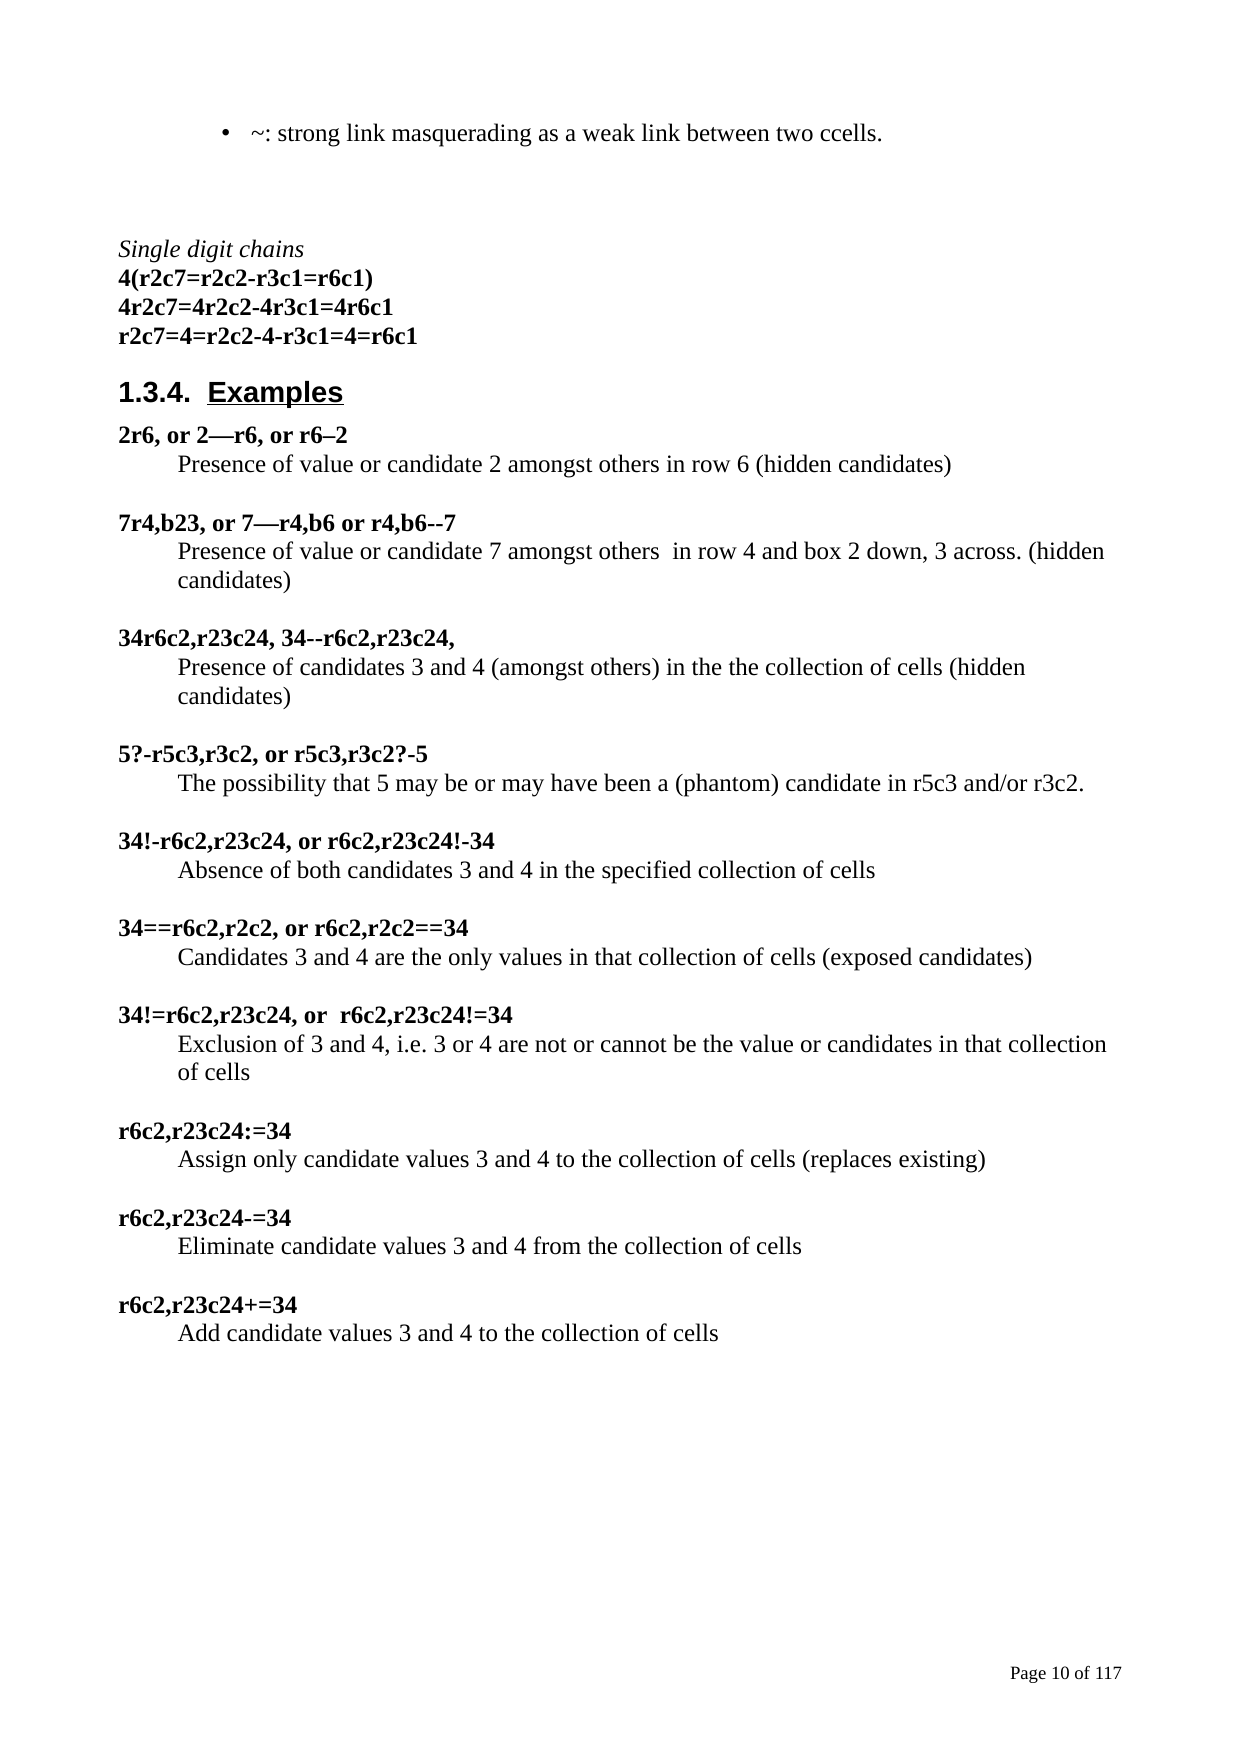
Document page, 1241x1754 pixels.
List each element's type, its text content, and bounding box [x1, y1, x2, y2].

list Assign only candidate values 3 and 4 to the collection of cells (replaces existing) [177, 1144, 1122, 1173]
subtitle 4r2c7=4r2c2-4r3c1=4r6c1 [118, 292, 1122, 321]
subtitle Examples [118, 374, 1122, 408]
list Add candidate values 3 and 4 to the collection of cells [177, 1318, 1122, 1347]
subtitle 4(r2c7=r2c2-r3c1=r6c1) [118, 263, 1122, 292]
subtitle r6c2,r23c24+=34 [118, 1290, 1122, 1318]
subtitle r6c2,r23c24-=34 [118, 1203, 1122, 1231]
subtitle r6c2,r23c24:=34 [118, 1116, 1122, 1144]
list ~: strong link masquerading as a weak link between two ccells. [221, 118, 1122, 147]
list Absence of both candidates 3 and 4 in the specified collection of cells [177, 855, 1122, 883]
subtitle 34r6c2,r23c24, 34--r6c2,r23c24, [118, 623, 1122, 652]
subtitle 34!=r6c2,r23c24, or r6c2,r23c24!=34 [118, 1000, 1122, 1029]
list Presence of value or candidate 2 amongst others in row 6 (hidden candidates) [177, 449, 1122, 478]
list Presence of candidates 3 and 4 (amongst others) in the the collection of cells (hidden candidates) [177, 652, 1122, 709]
subtitle 5?-r5c3,r3c2, or r5c3,r3c2?-5 [118, 739, 1122, 768]
list The possibility that 5 may be or may have been a (phantom) candidate in r5c3 and/or r3c2. [177, 768, 1122, 797]
list Exclusion of 3 and 4, i.e. 3 or 4 are not or cannot be the value or candidates in that collection of cells [177, 1029, 1122, 1086]
subtitle 34==r6c2,r2c2, or r6c2,r2c2==34 [118, 913, 1122, 942]
subtitle 34!-r6c2,r23c24, or r6c2,r23c24!-34 [118, 826, 1122, 855]
subtitle r2c7=4=r2c2-4-r3c1=4=r6c1 [118, 321, 1122, 349]
list Candidates 3 and 4 are the only values in that collection of cells (exposed candidates) [177, 942, 1122, 971]
subtitle 7r4,b23, or 7—r4,b6 or r4,b6--7 [118, 508, 1122, 536]
list Presence of value or candidate 7 amongst others in row 4 and box 2 down, 3 across. (hidden candidates) [177, 536, 1122, 594]
text Single digit chains [118, 234, 1122, 263]
list Eliminate candidate values 3 and 4 from the collection of cells [177, 1231, 1122, 1260]
subtitle 2r6, or 2—r6, or r6–2 [118, 421, 1122, 449]
